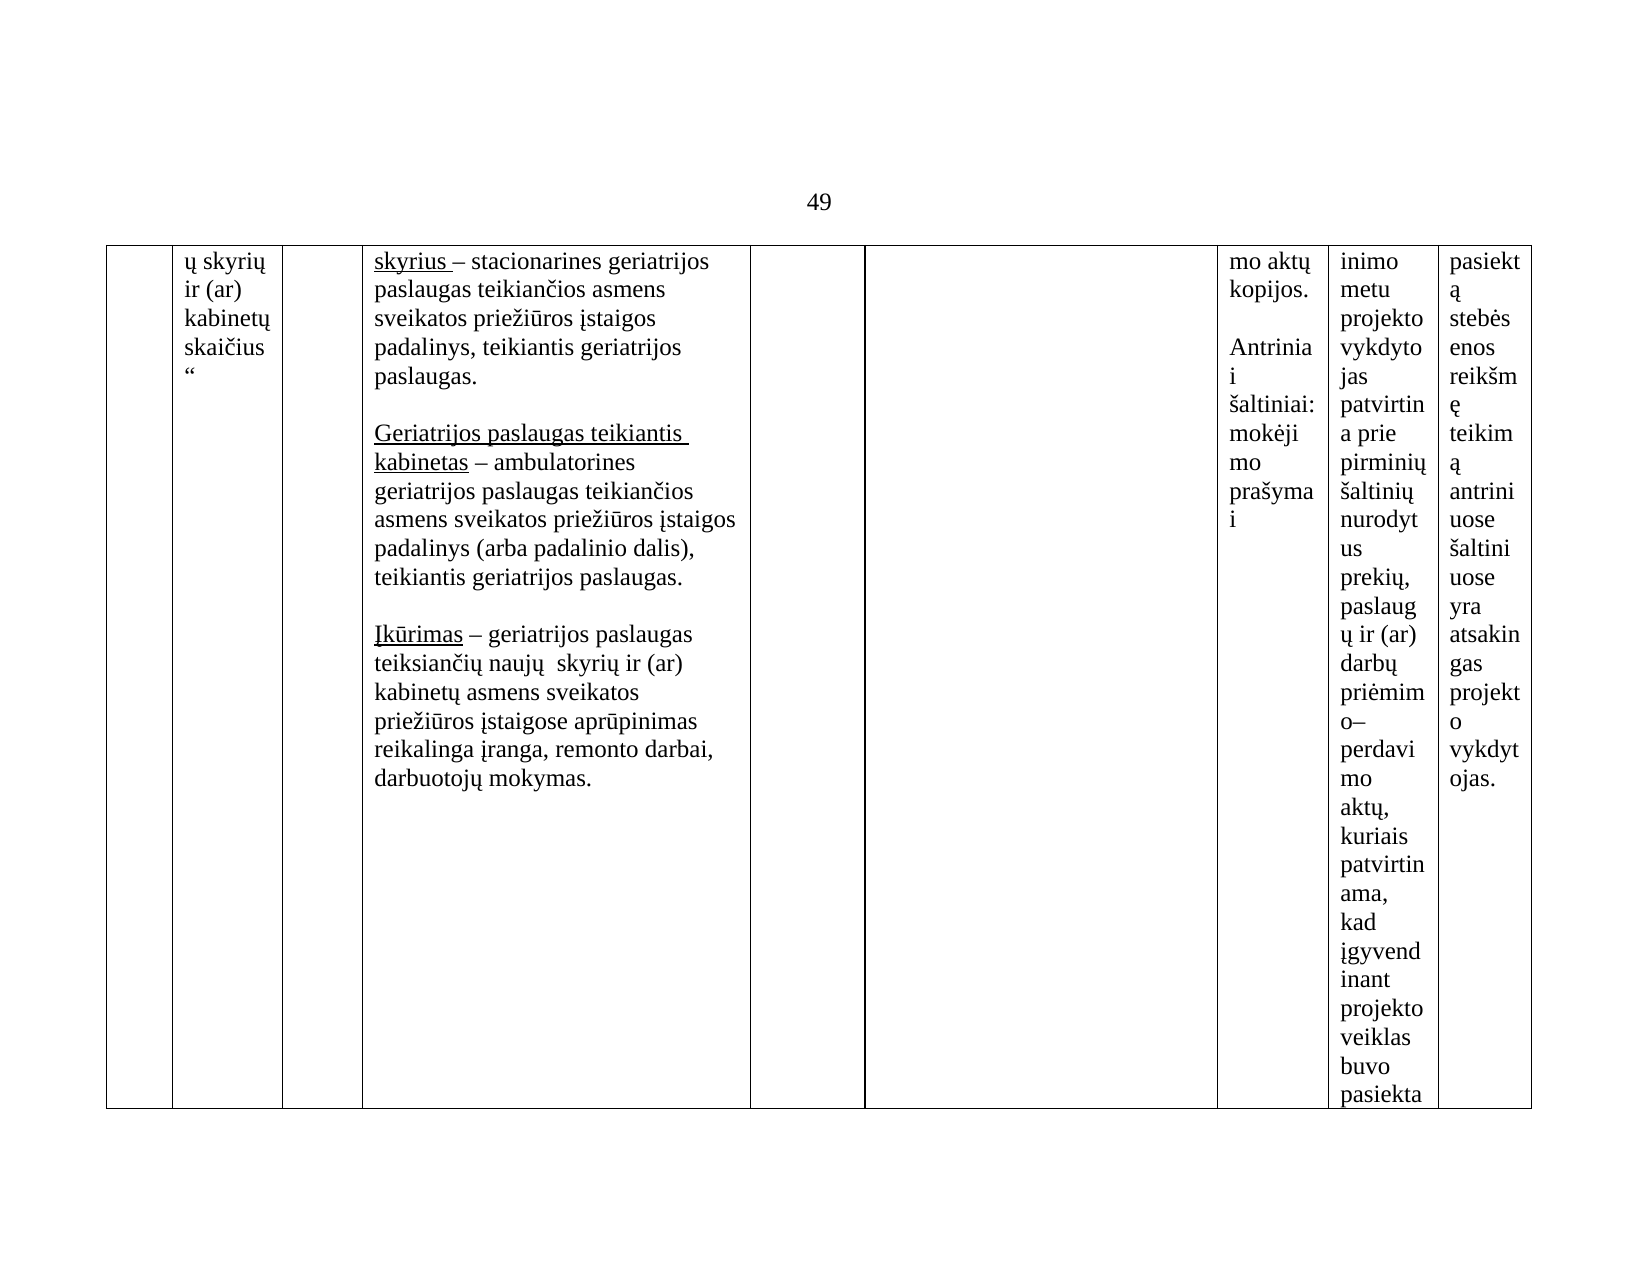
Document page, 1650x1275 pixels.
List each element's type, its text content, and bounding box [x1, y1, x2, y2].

table_cell mo aktų kopijos. Antriniai šaltiniai: mokėjimo prašymai [1218, 246, 1328, 1108]
table_cell inimo metu projekto vykdytojas patvirtina prie pirminių šaltinių nurodytus prekių, paslaugų ir (ar) darbų priėmimo–perdavimo aktų, kuriais patvirtinama, kad įgyvendinant projekto veiklas buvo pasiekta [1329, 246, 1438, 1108]
table_cell skyrius – stacionarines geriatrijos paslaugas teikiančios asmens sveikatos priežiūros įstaigos padalinys, teikiantis geriatrijos paslaugas. Geriatrijos paslaugas teikiantis kabinetas – ambulatorines geriatrijos paslaugas teikiančios asmens sveikatos priežiūros įstaigos padalinys (arba padalinio dalis), teikiantis geriatrijos paslaugas. Įkūrimas – geriatrijos paslaugas teiksiančių naujų skyrių ir (ar) kabinetų asmens sveikatos priežiūros įstaigose aprūpinimas reikalinga įranga, remonto darbai, darbuotojų mokymas. [363, 246, 750, 1108]
table_cell ų skyrių ir (ar) kabinetų skaičius“ [173, 246, 282, 1108]
table_cell [283, 246, 362, 1108]
table_cell [107, 246, 172, 1108]
table_cell [751, 246, 864, 1108]
table_cell pasiektą stebėsenos reikšmę teikimą antriniuose šaltiniuose yra atsakingas projekto vykdytojas. [1439, 246, 1531, 1108]
table_cell [866, 246, 1217, 1108]
